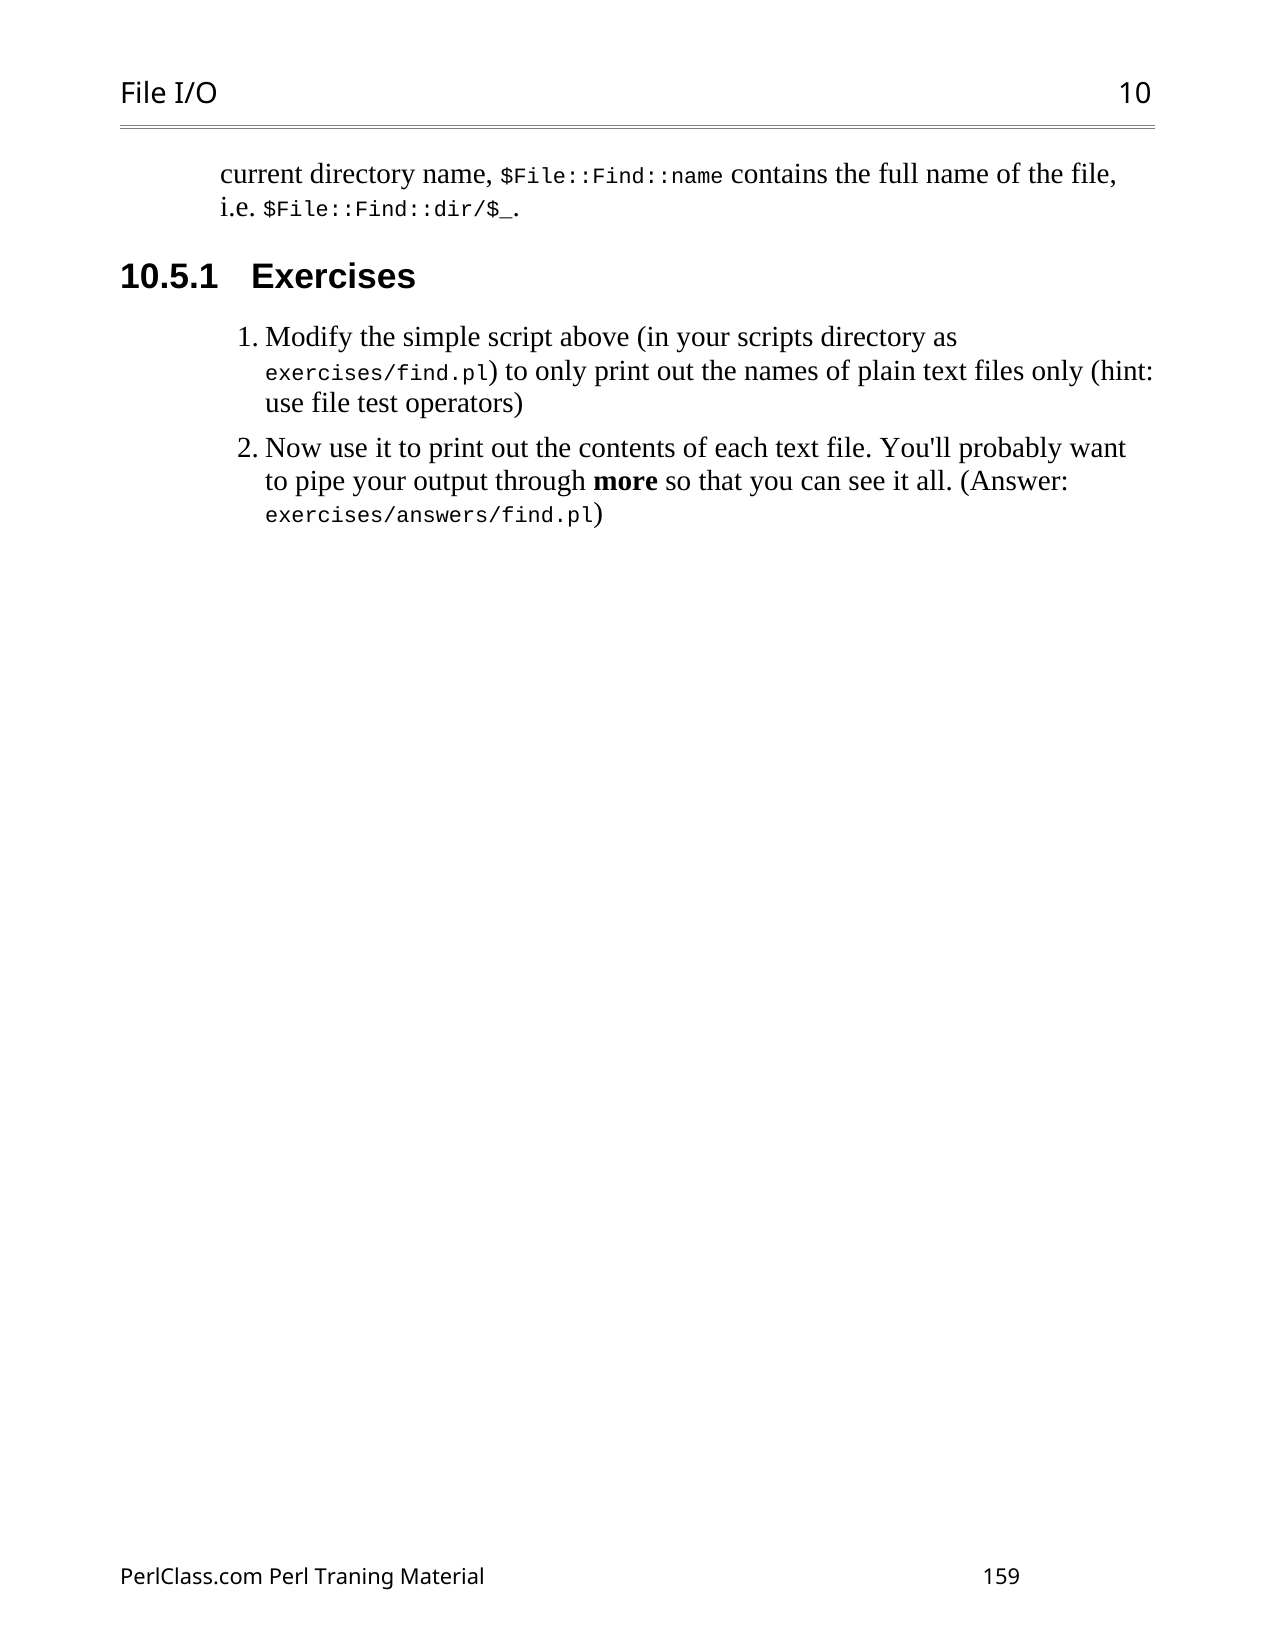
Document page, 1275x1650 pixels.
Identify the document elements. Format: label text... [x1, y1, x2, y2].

text 1. Modify the simple script above (in your scripts directory as exercises/find.pl) to only print out the names of plain text files only (hint: use file test operators) [220, 314, 1155, 419]
text 2. Now use it to print out the contents of each text file. You'll probably want to pipe your output through more so that you can see it all. (Answer: exercises/answers/find.pl) [220, 431, 1155, 529]
subtitle Exercises [120, 249, 1155, 296]
text current directory name, $File::Find::name contains the full name of the file, i.e. $File::Find::dir/$_. [220, 157, 1155, 222]
